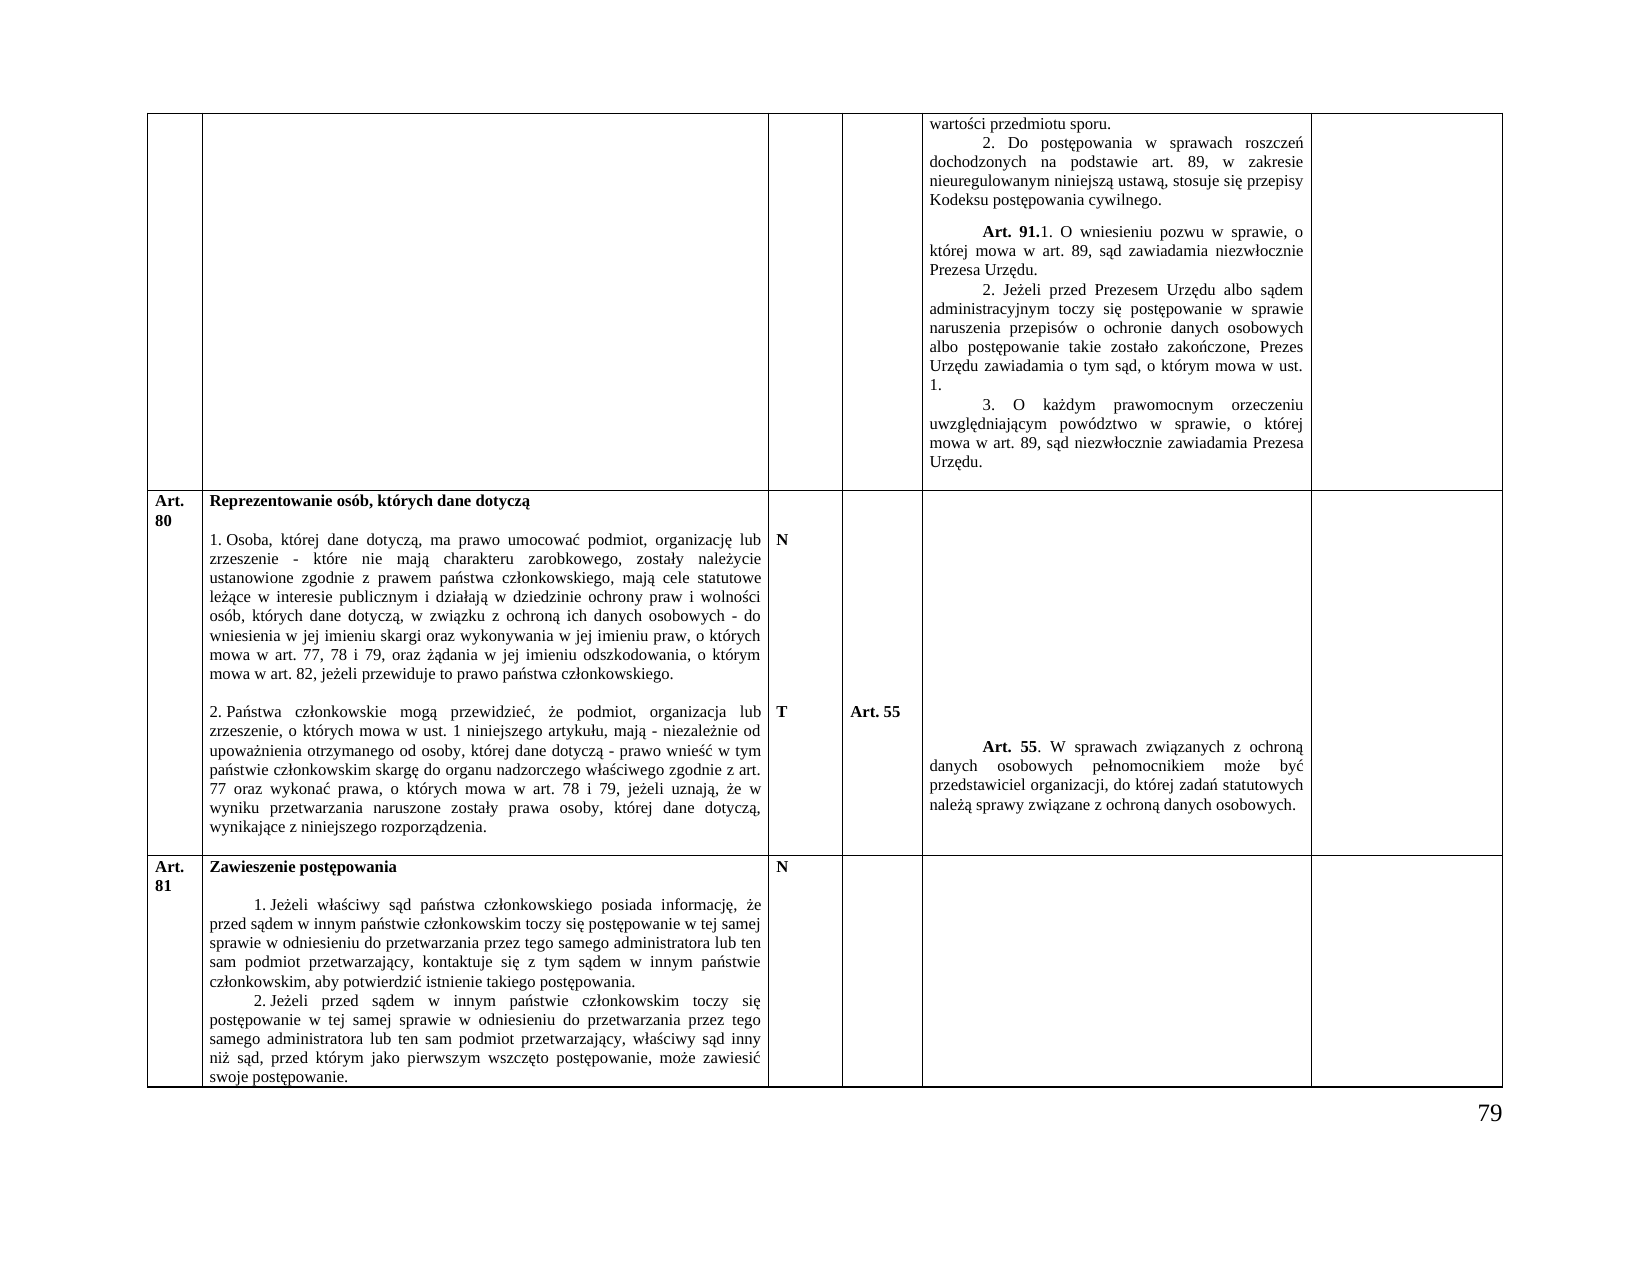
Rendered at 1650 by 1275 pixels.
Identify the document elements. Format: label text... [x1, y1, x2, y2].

table_cell [1312, 491, 1502, 855]
table_cell [923, 856, 1311, 1086]
table_cell Art. 80 [148, 491, 202, 855]
table_cell [148, 114, 202, 490]
table_cell Reprezentowanie osób, których dane dotyczą 1. Osoba, której dane dotyczą, ma prawo umocować podmiot, organizację lub zrzeszenie - które nie mają charakteru zarobkowego, zostały należycie ustanowione zgodnie z prawem państwa członkowskiego, mają cele statutowe leżące w interesie publicznym i działają w dziedzinie ochrony praw i wolności osób, których dane dotyczą, w związku z ochroną ich danych osobowych - do wniesienia w jej imieniu skargi oraz wykonywania w jej imieniu praw, o których mowa w art. 77, 78 i 79, oraz żądania w jej imieniu odszkodowania, o którym mowa w art. 82, jeżeli przewiduje to prawo państwa członkowskiego. 2. Państwa członkowskie mogą przewidzieć, że podmiot, organizacja lub zrzeszenie, o których mowa w ust. 1 niniejszego artykułu, mają - niezależnie od upoważnienia otrzymanego od osoby, której dane dotyczą - prawo wnieść w tym państwie członkowskim skargę do organu nadzorczego właściwego zgodnie z art. 77 oraz wykonać prawa, o których mowa w art. 78 i 79, jeżeli uznają, że w wyniku przetwarzania naruszone zostały prawa osoby, której dane dotyczą, wynikające z niniejszego rozporządzenia. [203, 491, 768, 855]
table_cell Art. 55 [843, 491, 922, 855]
table_cell [843, 114, 922, 490]
table_cell [769, 114, 842, 490]
table_cell Art. 81 [148, 856, 202, 1086]
table_cell N [769, 856, 842, 1086]
table_cell Zawieszenie postępowania 1. Jeżeli właściwy sąd państwa członkowskiego posiada informację, że przed sądem w innym państwie członkowskim toczy się postępowanie w tej samej sprawie w odniesieniu do przetwarzania przez tego samego administratora lub ten sam podmiot przetwarzający, kontaktuje się z tym sądem w innym państwie członkowskim, aby potwierdzić istnienie takiego postępowania. 2. Jeżeli przed sądem w innym państwie członkowskim toczy się postępowanie w tej samej sprawie w odniesieniu do przetwarzania przez tego samego administratora lub ten sam podmiot przetwarzający, właściwy sąd inny niż sąd, przed którym jako pierwszym wszczęto postępowanie, może zawiesić swoje postępowanie. [203, 856, 768, 1086]
table_cell [843, 856, 922, 1086]
table_cell wartości przedmiotu sporu. 2. Do postępowania w sprawach roszczeń dochodzonych na podstawie art. 89, w zakresie nieuregulowanym niniejszą ustawą, stosuje się przepisy Kodeksu postępowania cywilnego. Art. 91.1. O wniesieniu pozwu w sprawie, o której mowa w art. 89, sąd zawiadamia niezwłocznie Prezesa Urzędu. 2. Jeżeli przed Prezesem Urzędu albo sądem administracyjnym toczy się postępowanie w sprawie naruszenia przepisów o ochronie danych osobowych albo postępowanie takie zostało zakończone, Prezes Urzędu zawiadamia o tym sąd, o którym mowa w ust. 1. 3. O każdym prawomocnym orzeczeniu uwzględniającym powództwo w sprawie, o której mowa w art. 89, sąd niezwłocznie zawiadamia Prezesa Urzędu. [923, 114, 1311, 490]
table_cell [1312, 114, 1502, 490]
table_cell Art. 55. W sprawach związanych z ochroną danych osobowych pełnomocnikiem może być przedstawiciel organizacji, do której zadań statutowych należą sprawy związane z ochroną danych osobowych. [923, 491, 1311, 855]
table_cell N T [769, 491, 842, 855]
table_cell [1312, 856, 1502, 1086]
table_cell [203, 114, 768, 490]
